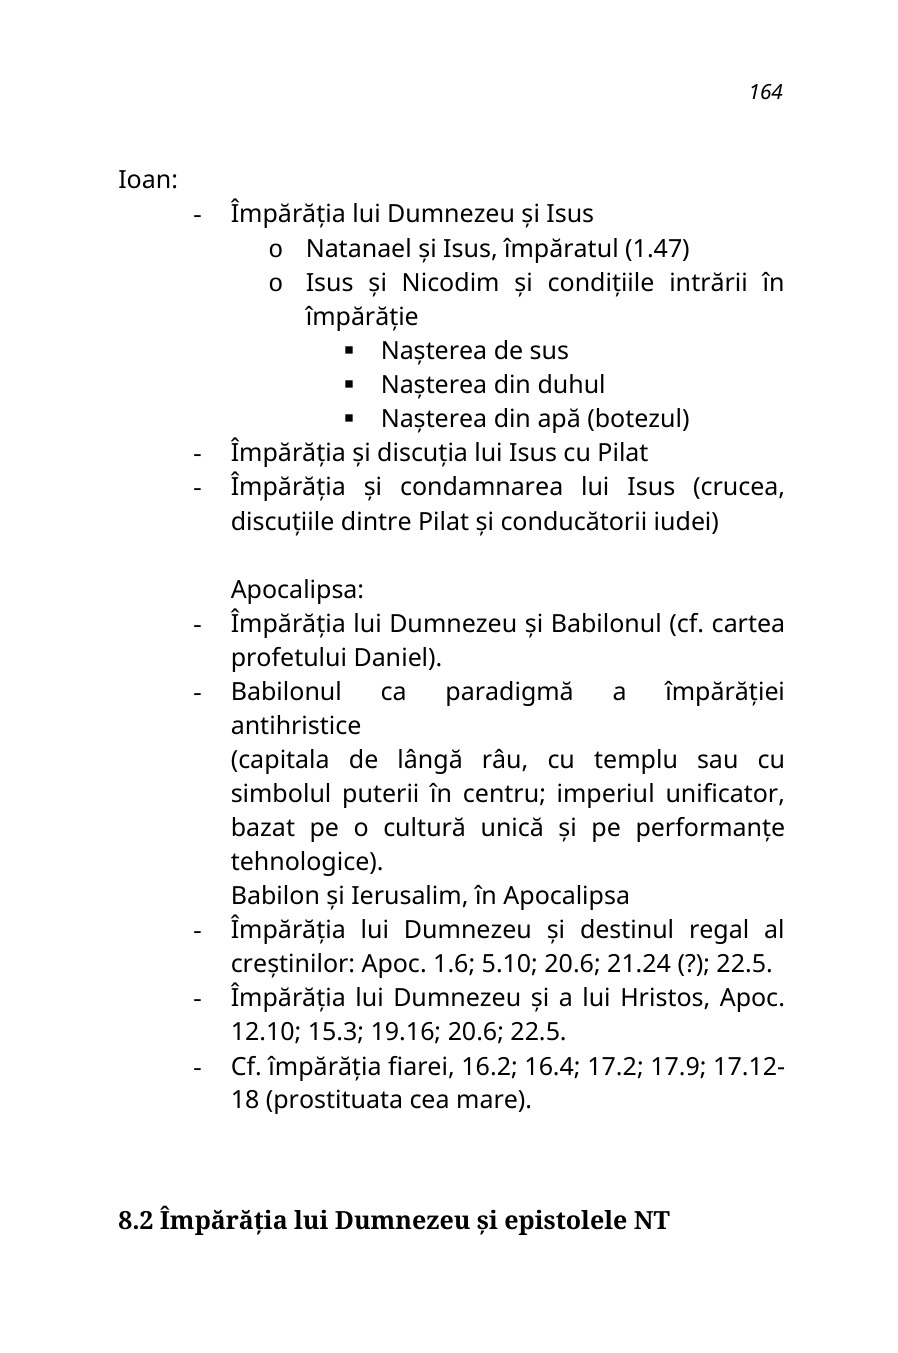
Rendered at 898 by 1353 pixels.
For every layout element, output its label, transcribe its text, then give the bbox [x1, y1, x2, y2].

list Naşterea de sus [343, 333, 786, 367]
text (capitala de lângă râu, cu templu sau cu simbolul puterii în centru; imperiul unificator, bazat pe o cultură unică şi pe performanţe tehnologice). [231, 742, 786, 878]
list Naşterea din apă (botezul) [343, 401, 786, 435]
text Ioan: [118, 162, 786, 196]
text Babilon şi Ierusalim, în Apocalipsa [231, 878, 786, 912]
list Împărăţia şi discuţia lui Isus cu Pilat [193, 435, 786, 469]
list Cf. împărăţia fiarei, 16.2; 16.4; 17.2; 17.9; 17.12-18 (prostituata cea mare). [193, 1048, 786, 1116]
list Împărăţia lui Dumnezeu şi Babilonul (cf. cartea profetului Daniel). [193, 605, 786, 673]
list Împărăţia lui Dumnezeu şi Isus [193, 196, 786, 230]
list Împărăţia şi condamnarea lui Isus (crucea, discuţiile dintre Pilat şi conducătorii iudei) [193, 469, 786, 537]
subtitle 8.2 Împărăţia lui Dumnezeu şi epistolele NT [118, 1209, 786, 1234]
text Apocalipsa: [231, 571, 786, 605]
list Babilonul ca paradigmă a împărăţiei antihristice [193, 673, 786, 742]
list Împărăţia lui Dumnezeu şi destinul regal al creştinilor: Apoc. 1.6; 5.10; 20.6; 21.24 (?); 22.5. [193, 912, 786, 980]
list Natanael şi Isus, împăratul (1.47) [268, 230, 786, 264]
list Isus şi Nicodim şi condiţiile intrării în împărăţie [268, 264, 786, 333]
list Naşterea din duhul [343, 367, 786, 401]
list Împărăţia lui Dumnezeu şi a lui Hristos, Apoc. 12.10; 15.3; 19.16; 20.6; 22.5. [193, 980, 786, 1048]
